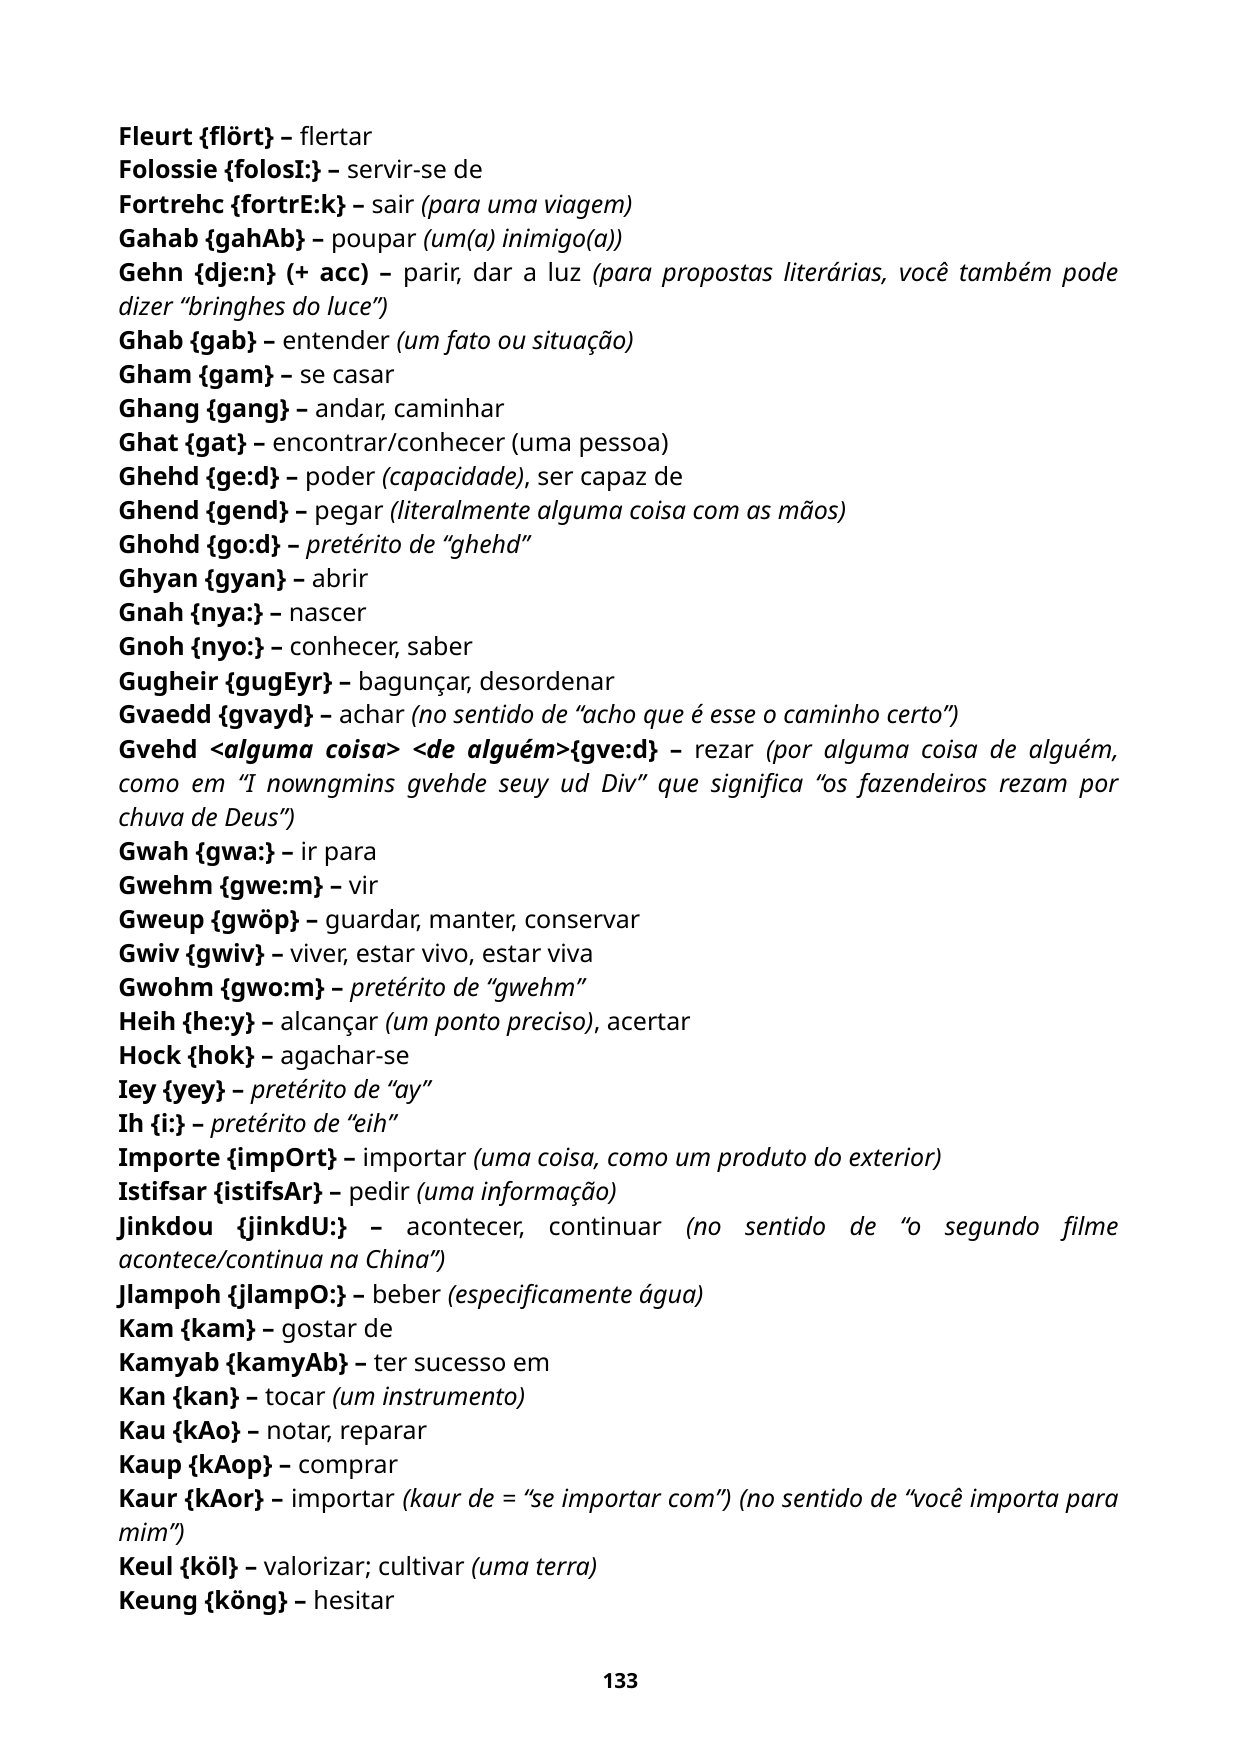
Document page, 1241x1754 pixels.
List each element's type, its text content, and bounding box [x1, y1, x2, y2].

text Heih {he:y} – alcançar (um ponto preciso), acertar [118, 1004, 1122, 1038]
text Istifsar {istifsAr} – pedir (uma informação) [118, 1174, 1122, 1208]
text Hock {hok} – agachar-se [118, 1038, 1122, 1072]
text Ghehd {ge:d} – poder (capacidade), ser capaz de [118, 459, 1122, 493]
text Jinkdou {jinkdU:} – acontecer, continuar (no sentido de “o segundo filme acontece/continua na China”) [118, 1208, 1122, 1276]
text Gvehd <alguma coisa> <de alguém>{gve:d} – rezar (por alguma coisa de alguém, como em “I nowngmins gvehde seuy ud Div” que significa “os fazendeiros rezam por chuva de Deus”) [118, 731, 1122, 833]
text Gwiv {gwiv} – viver, estar vivo, estar viva [118, 936, 1122, 970]
text Gugheir {gugEyr} – bagunçar, desordenar [118, 663, 1122, 697]
text Ghyan {gyan} – abrir [118, 561, 1122, 595]
text Fleurt {flört} – flertar [118, 118, 1122, 152]
text Gahab {gahAb} – poupar (um(a) inimigo(a)) [118, 220, 1122, 254]
text Jlampoh {jlampO:} – beber (especificamente água) [118, 1276, 1122, 1310]
text Kau {kAo} – notar, reparar [118, 1412, 1122, 1447]
text Ghab {gab} – entender (um fato ou situação) [118, 322, 1122, 357]
text Fortrehc {fortrE:k} – sair (para uma viagem) [118, 186, 1122, 220]
text Kaur {kAor} – importar (kaur de = “se importar com”) (no sentido de “você importa para mim”) [118, 1481, 1122, 1549]
text Gweup {gwöp} – guardar, manter, conservar [118, 902, 1122, 936]
text Gham {gam} – se casar [118, 357, 1122, 391]
text Iey {yey} – pretérito de “ay” [118, 1072, 1122, 1106]
text Ghang {gang} – andar, caminhar [118, 391, 1122, 425]
text Kamyab {kamyAb} – ter sucesso em [118, 1344, 1122, 1378]
text Kan {kan} – tocar (um instrumento) [118, 1378, 1122, 1412]
text Kam {kam} – gostar de [118, 1310, 1122, 1344]
text Gwah {gwa:} – ir para [118, 833, 1122, 867]
text Keung {köng} – hesitar [118, 1583, 1122, 1617]
text Ghohd {go:d} – pretérito de “ghehd” [118, 527, 1122, 561]
text Ghat {gat} – encontrar/conhecer (uma pessoa) [118, 425, 1122, 459]
text Ghend {gend} – pegar (literalmente alguma coisa com as mãos) [118, 493, 1122, 527]
text Ih {i:} – pretérito de “eih” [118, 1106, 1122, 1140]
text Keul {köl} – valorizar; cultivar (uma terra) [118, 1549, 1122, 1583]
text Gnoh {nyo:} – conhecer, saber [118, 629, 1122, 663]
text Gwehm {gwe:m} – vir [118, 867, 1122, 902]
text Gehn {dje:n} (+ acc) – parir, dar a luz (para propostas literárias, você também pode dizer “bringhes do luce”) [118, 254, 1122, 322]
text Gwohm {gwo:m} – pretérito de “gwehm” [118, 970, 1122, 1004]
text Gvaedd {gvayd} – achar (no sentido de “acho que é esse o caminho certo”) [118, 697, 1122, 731]
text Kaup {kAop} – comprar [118, 1447, 1122, 1481]
text Folossie {folosI:} – servir-se de [118, 152, 1122, 186]
text Importe {impOrt} – importar (uma coisa, como um produto do exterior) [118, 1140, 1122, 1174]
text Gnah {nya:} – nascer [118, 595, 1122, 629]
